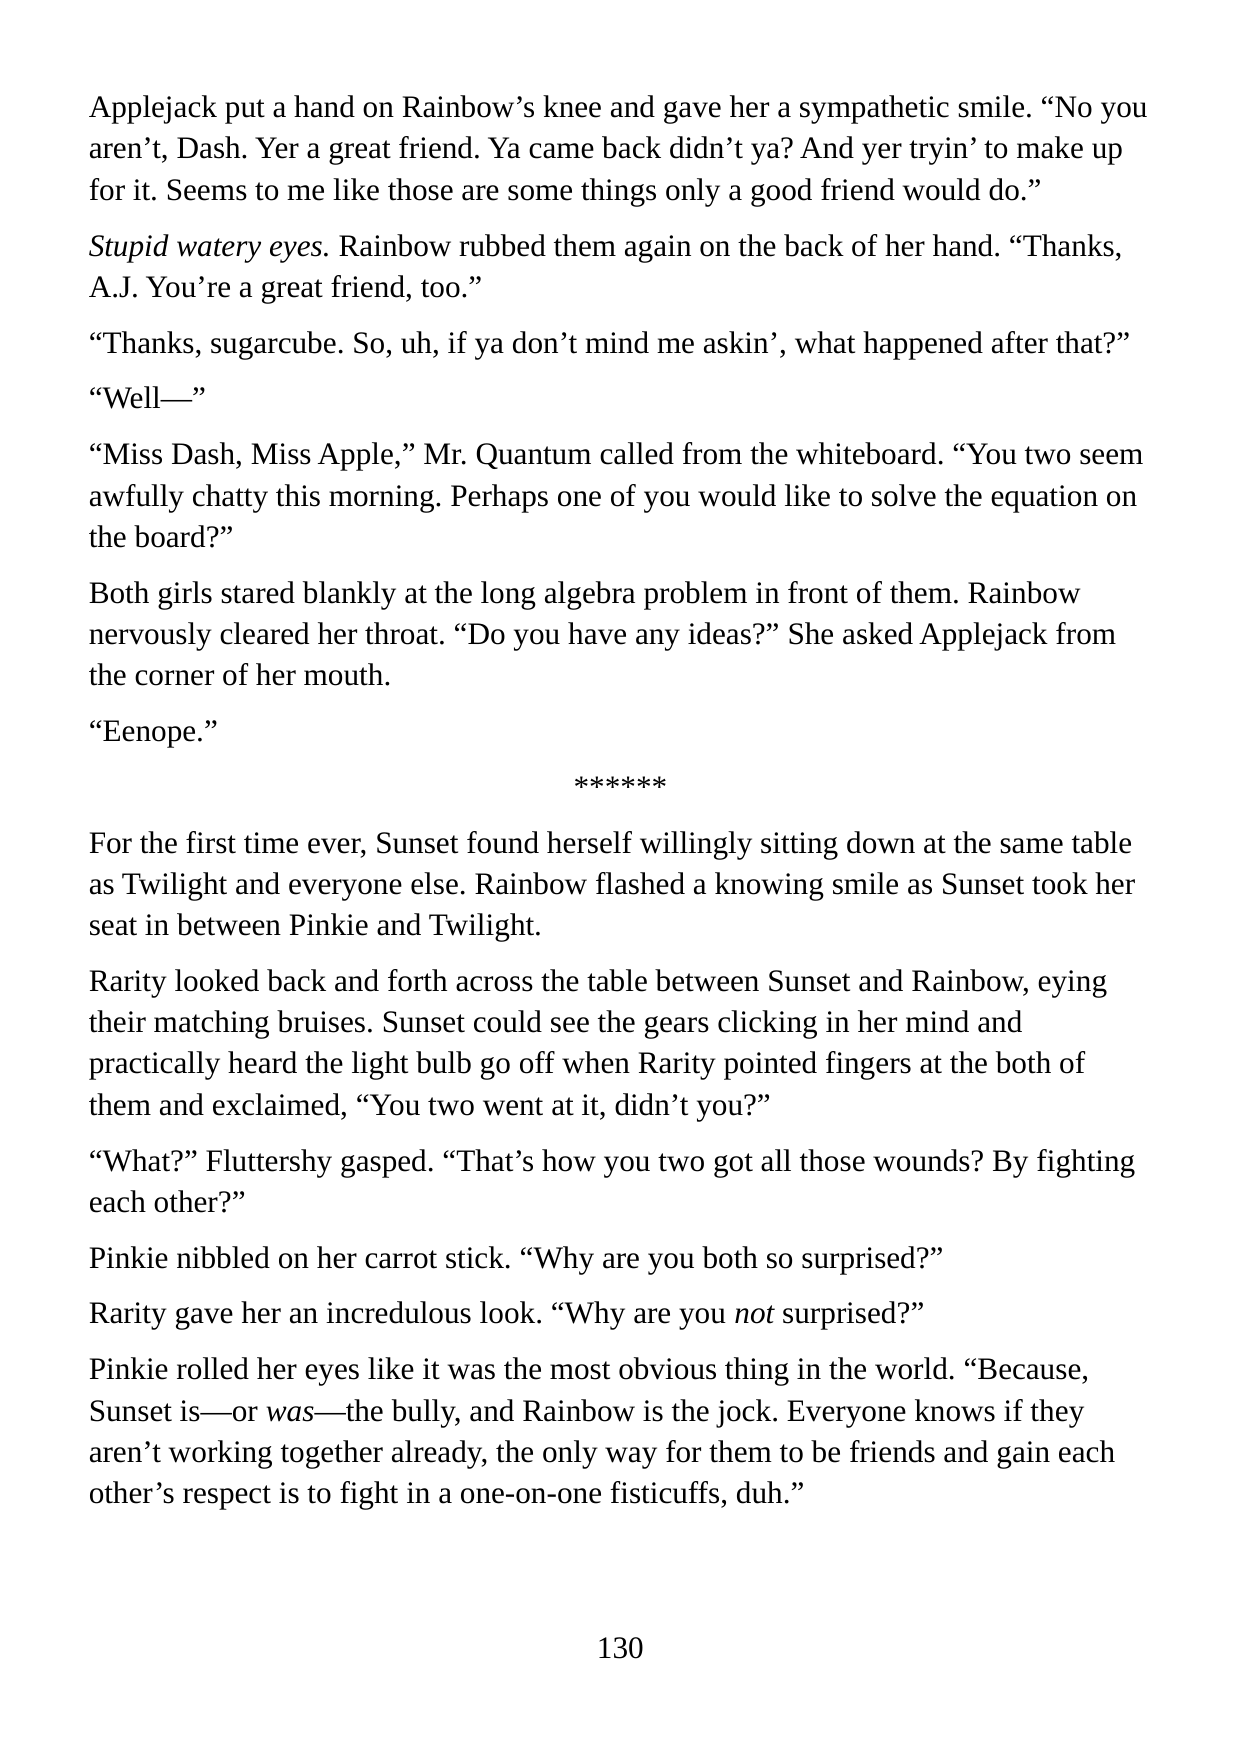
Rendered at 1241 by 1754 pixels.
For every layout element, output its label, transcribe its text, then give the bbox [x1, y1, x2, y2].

text Pinkie nibbled on her carrot stick. “Why are you both so surprised?” [88, 1239, 1152, 1275]
text Rarity looked back and forth across the table between Sunset and Rainbow, eying their matching bruises. Sunset could see the gears clicking in her mind and practically heard the light bulb go off when Rarity pointed fingers at the both of them and exclaimed, “You two went at it, didn’t you?” [88, 962, 1152, 1122]
text ****** [88, 768, 1152, 804]
text “Well—” [88, 380, 1152, 416]
text Stupid watery eyes. Rainbow rubbed them again on the back of her hand. “Thanks, A.J. You’re a great friend, too.” [88, 227, 1152, 304]
text Both girls stared blankly at the long algebra problem in front of them. Rainbow nervously cleared her throat. “Do you have any ideas?” She asked Applejack from the corner of her mouth. [88, 574, 1152, 692]
text “Eenope.” [88, 712, 1152, 748]
text For the first time ever, Sunset found herself willingly sitting down at the same table as Twilight and everyone else. Rainbow flashed a knowing smile as Sunset took her seat in between Pinkie and Twilight. [88, 824, 1152, 942]
text “What?” Fluttershy gasped. “That’s how you two got all those wounds? By fighting each other?” [88, 1142, 1152, 1219]
text Rarity gave her an incredulous look. “Why are you not surprised?” [88, 1295, 1152, 1331]
text Pinkie rolled her eyes like it was the most obvious thing in the world. “Because, Sunset is—or was—the bully, and Rainbow is the jock. Everyone knows if they aren’t working together already, the only way for them to be friends and gain each other’s respect is to fight in a one-on-one fisticuffs, duh.” [88, 1351, 1152, 1510]
text “Thanks, sugarcube. So, uh, if ya don’t mind me askin’, what happened after that?” [88, 324, 1152, 360]
text Applejack put a hand on Rainbow’s knee and gave her a sympathetic smile. “No you aren’t, Dash. Yer a great friend. Ya came back didn’t ya? And yer tryin’ to make up for it. Seems to me like those are some things only a good friend would do.” [88, 88, 1152, 207]
text “Miss Dash, Miss Apple,” Mr. Quantum called from the whiteboard. “You two seem awfully chatty this morning. Perhaps one of you would like to solve the equation on the board?” [88, 436, 1152, 554]
